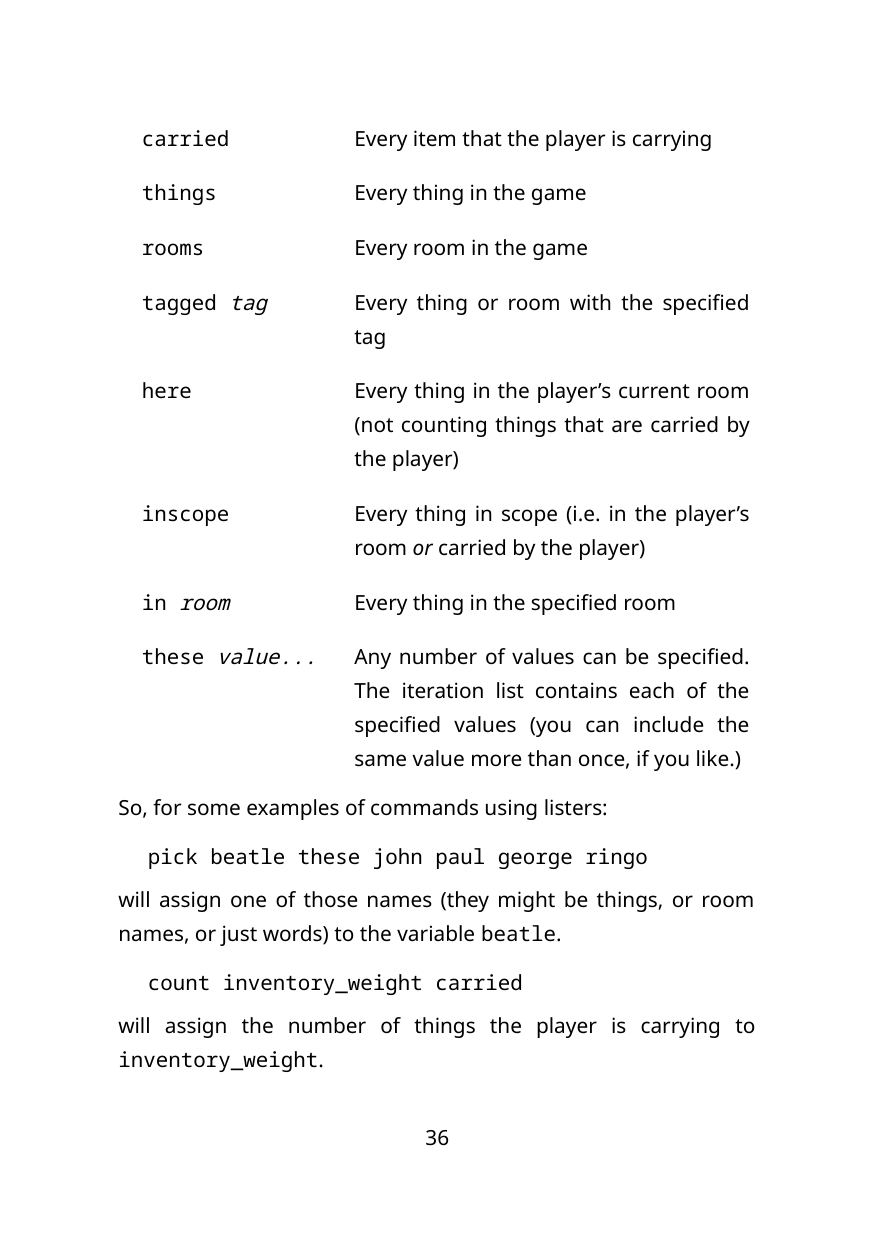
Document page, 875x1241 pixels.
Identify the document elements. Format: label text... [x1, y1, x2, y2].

table_cell Every thing in the game [348, 173, 756, 227]
table_cell Every thing or room with the specified tag [348, 282, 756, 371]
table_cell these value... [118, 637, 348, 793]
table_cell inscope [118, 493, 348, 582]
text So, for some examples of commands using listers: [118, 793, 756, 822]
table_cell Every thing in scope (i.e. in the player’s room or carried by the player) [348, 493, 756, 582]
text will assign the number of things the player is carrying to inventory_weight. [118, 1011, 756, 1073]
table_header carried [118, 118, 348, 173]
table_cell Every room in the game [348, 228, 756, 282]
text count inventory_weight carried [148, 968, 756, 996]
text pick beatle these john paul george ringo [148, 842, 756, 870]
table_cell Any number of values can be specified. The iteration list contains each of the specified values (you can include the same value more than once, if you like.) [348, 637, 756, 793]
table_cell in room [118, 582, 348, 637]
table_cell Every thing in the player’s current room (not counting things that are carried by the player) [348, 371, 756, 493]
table_cell Every thing in the specified room [348, 582, 756, 637]
table_cell rooms [118, 228, 348, 282]
table_cell tagged tag [118, 282, 348, 371]
text will assign one of those names (they might be things, or room names, or just words) to the variable beatle. [118, 885, 756, 948]
table_cell here [118, 371, 348, 493]
table_header Every item that the player is carrying [348, 118, 756, 173]
table_cell things [118, 173, 348, 227]
